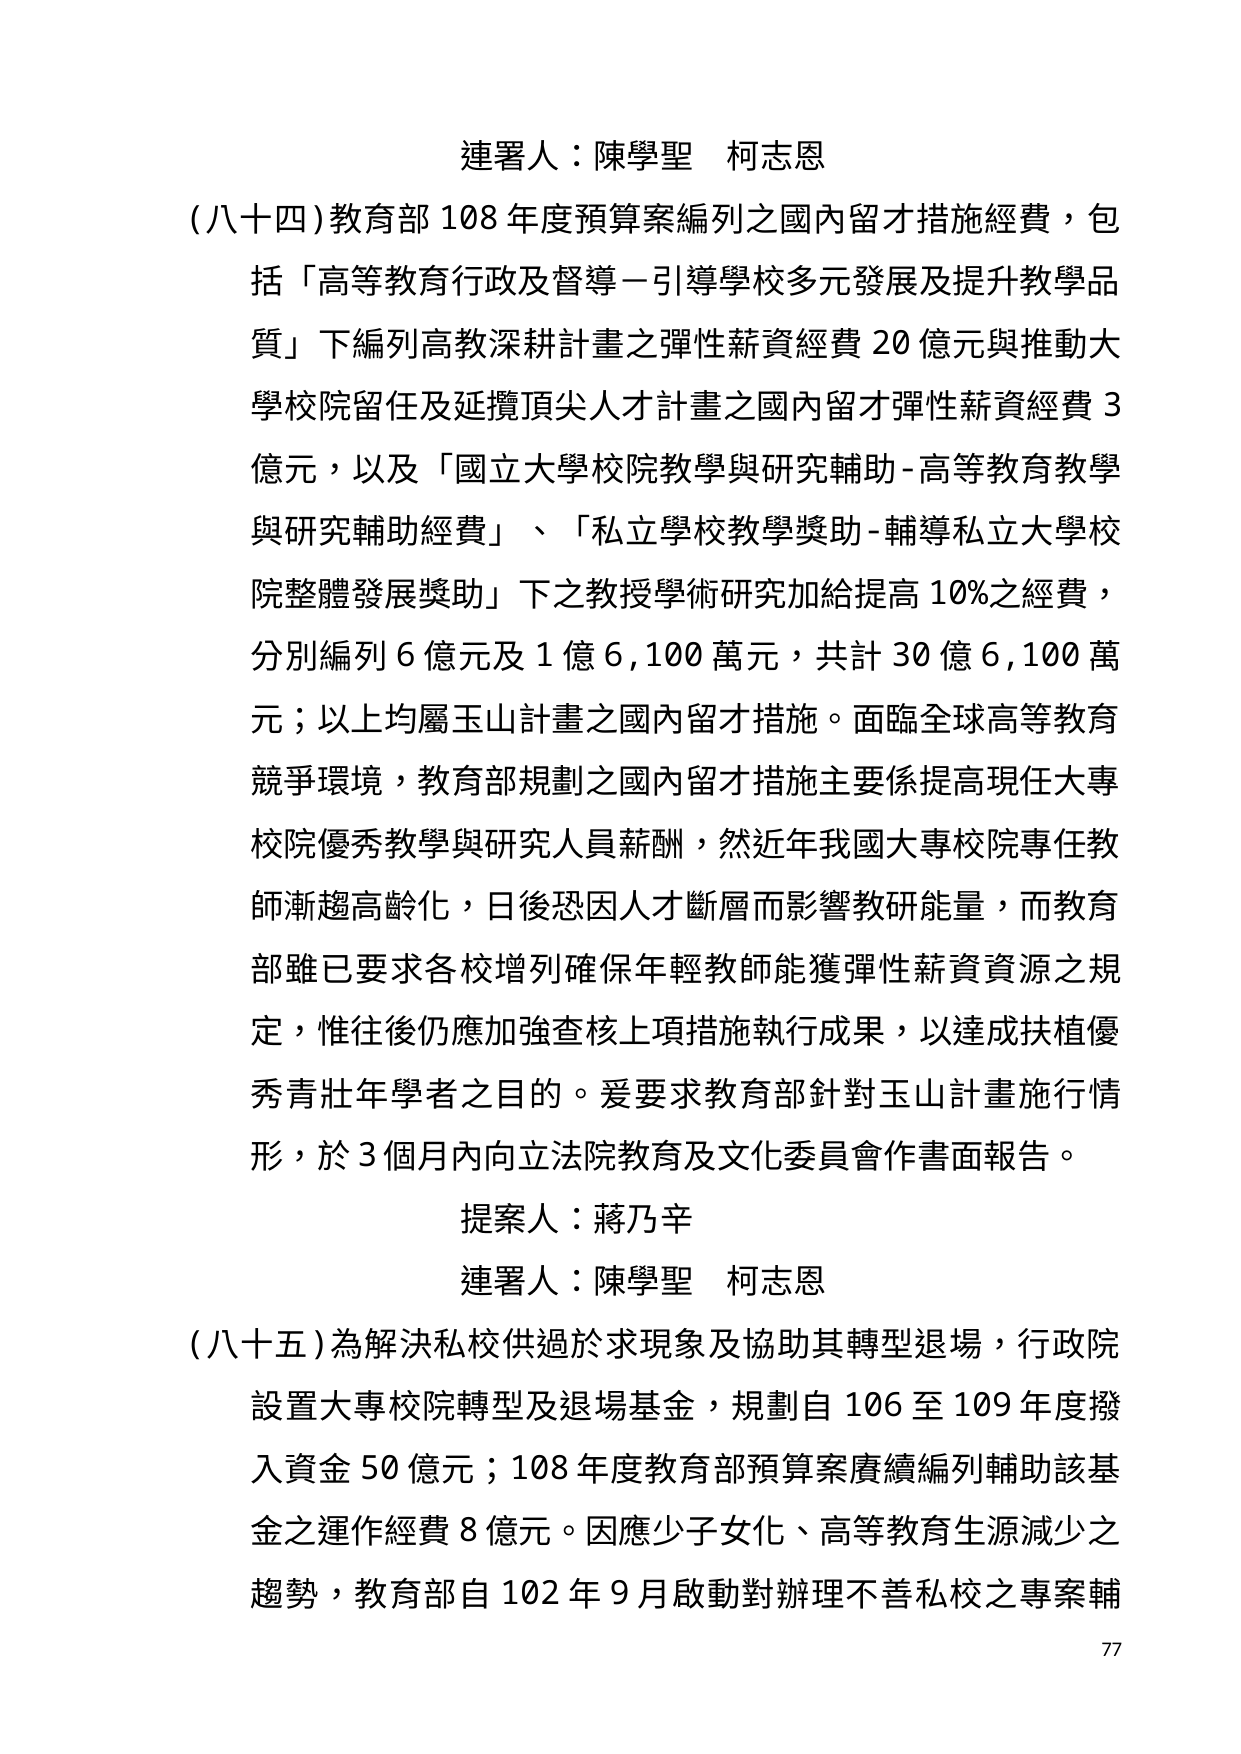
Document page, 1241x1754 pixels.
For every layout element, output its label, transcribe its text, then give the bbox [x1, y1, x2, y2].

text 提案人：蔣乃辛 [460, 1175, 1122, 1237]
text (八十五)為解決私校供過於求現象及協助其轉型退場，行政院設置大專校院轉型及退場基金，規劃自106至109年度撥入資金50億元；108年度教育部預算案賡續編列輔助該基金之運作經費8億元。因應少子女化、高等教育生源減少之趨勢，教育部自102年9月啟動對辦理不善私校之專案輔 [185, 1300, 1122, 1612]
text (八十四)教育部108年度預算案編列之國內留才措施經費，包括「高等教育行政及督導－引導學校多元發展及提升教學品質」下編列高教深耕計畫之彈性薪資經費20億元與推動大學校院留任及延攬頂尖人才計畫之國內留才彈性薪資經費3億元，以及「國立大學校院教學與研究輔助-高等教育教學與研究輔助經費」、「私立學校教學獎助-輔導私立大學校院整體發展獎助」下之教授學術研究加給提高10%之經費，分別編列6億元及1億6,100萬元，共計30億6,100萬元；以上均屬玉山計畫之國內留才措施。面臨全球高等教育競爭環境，教育部規劃之國內留才措施主要係提高現任大專校院優秀教學與研究人員薪酬，然近年我國大專校院專任教師漸趨高齡化，日後恐因人才斷層而影響教研能量，而教育部雖已要求各校增列確保年輕教師能獲彈性薪資資源之規定，惟往後仍應加強查核上項措施執行成果，以達成扶植優秀青壯年學者之目的。爰要求教育部針對玉山計畫施行情形，於3個月內向立法院教育及文化委員會作書面報告。 [185, 175, 1122, 1175]
text 連署人：陳學聖 柯志恩 [460, 112, 1122, 175]
text 連署人：陳學聖 柯志恩 [460, 1237, 1122, 1300]
